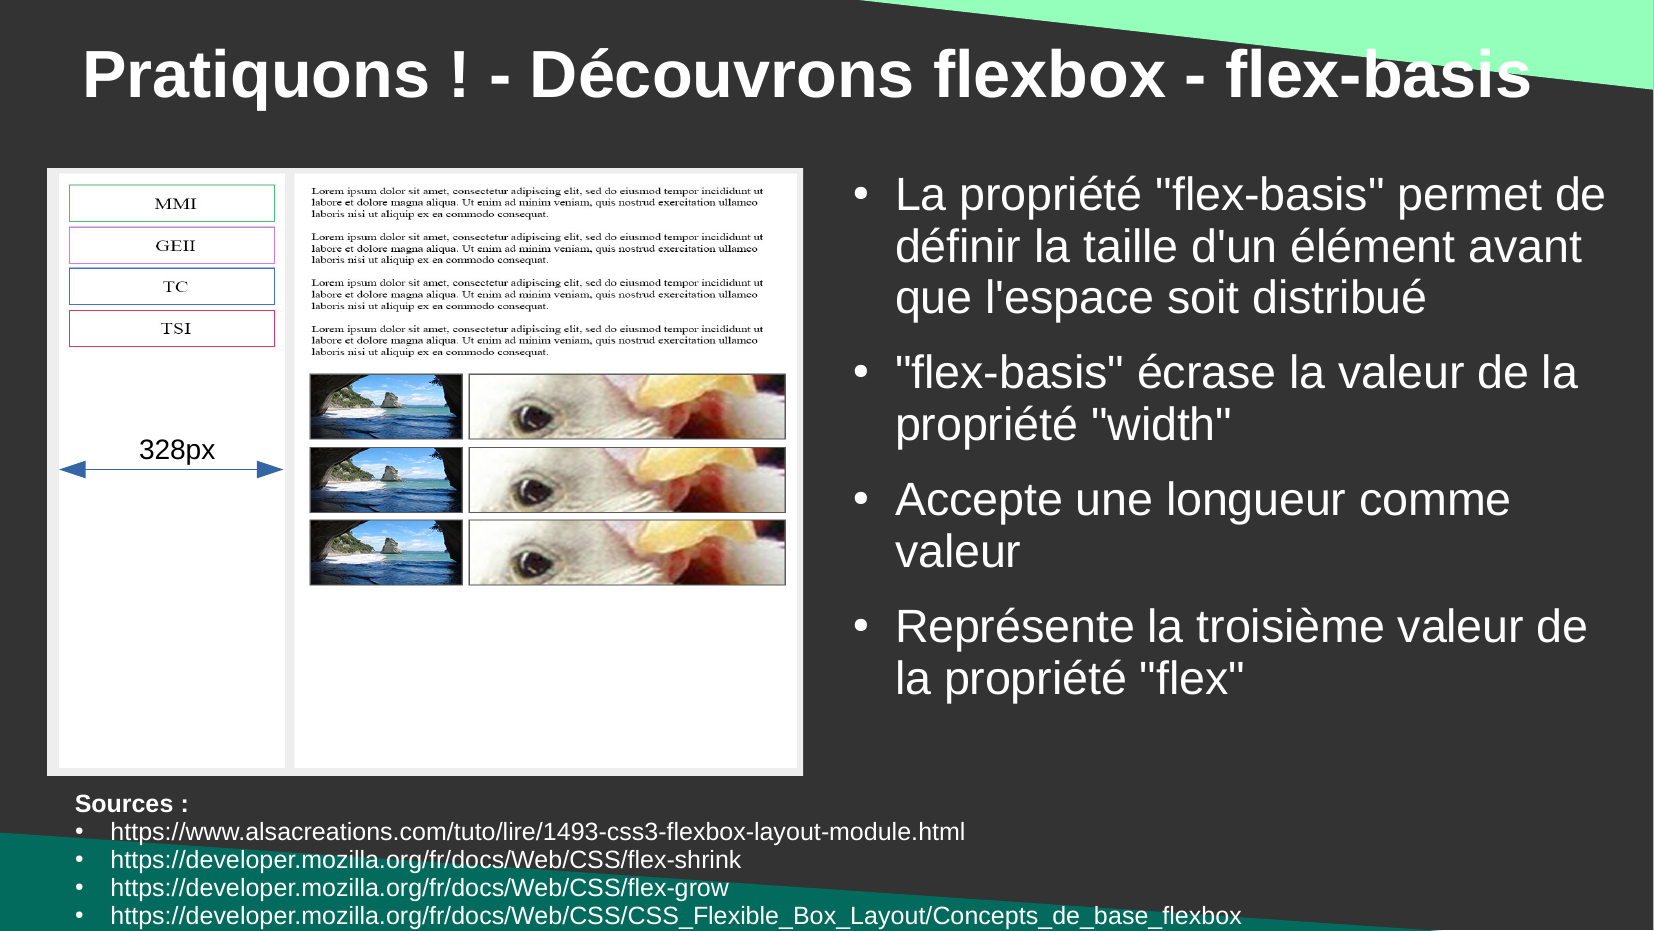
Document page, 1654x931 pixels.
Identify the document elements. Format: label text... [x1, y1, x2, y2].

text_box Sources : https://www.alsacreations.com/tuto/lire/1493-css3-flexbox-layout-module.html https://developer.mozilla.org/fr/docs/Web/CSS/flex-shrink https://developer.mozilla.org/fr/docs/Web/CSS/flex-grow https://developer.mozilla.org/fr/docs/Web/CSS/CSS_Flexible_Box_Layout/Concepts_de_base_flexbox [60, 782, 1546, 931]
text_box 328px [106, 426, 249, 473]
picture [47, 168, 804, 776]
text_box [859, 0, 1654, 90]
title Pratiquons ! - Découvrons flexbox - flex-basis [82, 37, 1630, 112]
list La propriété "flex-basis" permet de définir la taille d'un élément avant que l'espace soit distribué "flex-basis" écrase la valeur de la propriété "width" Accepte une longueur comme valeur Représente la troisième valeur de la propriété "flex" [838, 168, 1619, 709]
